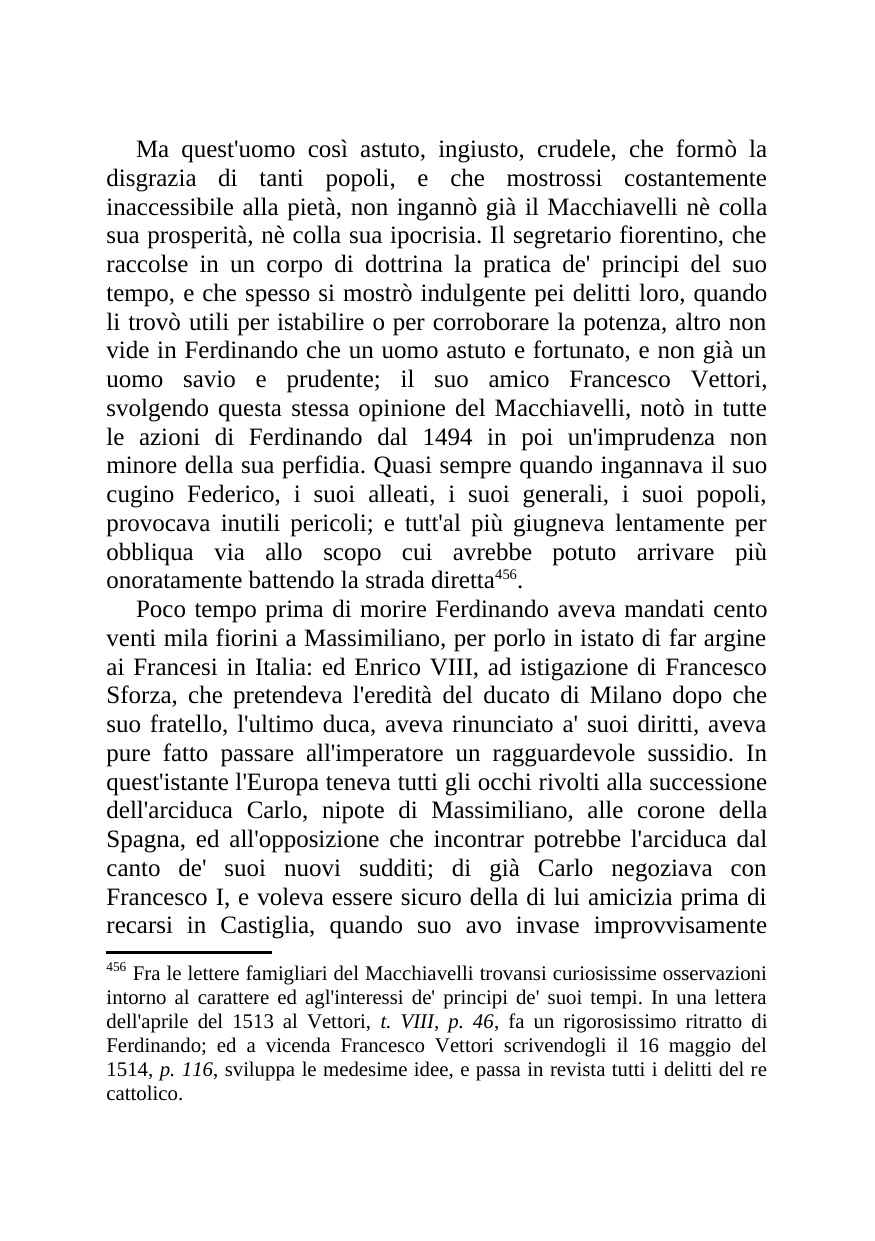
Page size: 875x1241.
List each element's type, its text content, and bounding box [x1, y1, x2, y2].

text Fra le lettere famigliari del Macchiavelli trovansi curiosissime osservazioni intorno al carattere ed agl'interessi de' principi de' suoi tempi. In una lettera dell'aprile del 1513 al Vettori, t. VIII, p. 46, fa un rigorosissimo ritratto di Ferdinando; ed a vicenda Francesco Vettori scrivendogli il 16 maggio del 1514, p. 116, sviluppa le medesime idee, e passa in revista tutti i delitti del re cattolico. [106, 958, 768, 1105]
text Poco tempo prima di morire Ferdinando aveva mandati cento venti mila fiorini a Massimiliano, per porlo in istato di far argine ai Francesi in Italia: ed Enrico VIII, ad istigazione di Francesco Sforza, che pretendeva l'eredità del ducato di Milano dopo che suo fratello, l'ultimo duca, aveva rinunciato a' suoi diritti, aveva pure fatto passare all'imperatore un ragguardevole sussidio. In quest'istante l'Europa teneva tutti gli occhi rivolti alla successione dell'arciduca Carlo, nipote di Massimiliano, alle corone della Spagna, ed all'opposizione che incontrar potrebbe l'arciduca dal canto de' suoi nuovi sudditi; di già Carlo negoziava con Francesco I, e voleva essere sicuro della di lui amicizia prima di recarsi in Castiglia, quando suo avo invase improvvisamente [106, 594, 768, 939]
text Ma quest'uomo così astuto, ingiusto, crudele, che formò la disgrazia di tanti popoli, e che mostrossi costantemente inaccessibile alla pietà, non ingannò già il Macchiavelli nè colla sua prosperità, nè colla sua ipocrisia. Il segretario fiorentino, che raccolse in un corpo di dottrina la pratica de' principi del suo tempo, e che spesso si mostrò indulgente pei delitti loro, quando li trovò utili per istabilire o per corroborare la potenza, altro non vide in Ferdinando che un uomo astuto e fortunato, e non già un uomo savio e prudente; il suo amico Francesco Vettori, svolgendo questa stessa opinione del Macchiavelli, notò in tutte le azioni di Ferdinando dal 1494 in poi un'imprudenza non minore della sua perfidia. Quasi sempre quando ingannava il suo cugino Federico, i suoi alleati, i suoi generali, i suoi popoli, provocava inutili pericoli; e tutt'al più giugneva lentamente per obbliqua via allo scopo cui avrebbe potuto arrivare più onoratamente battendo la strada diretta. [106, 134, 768, 594]
